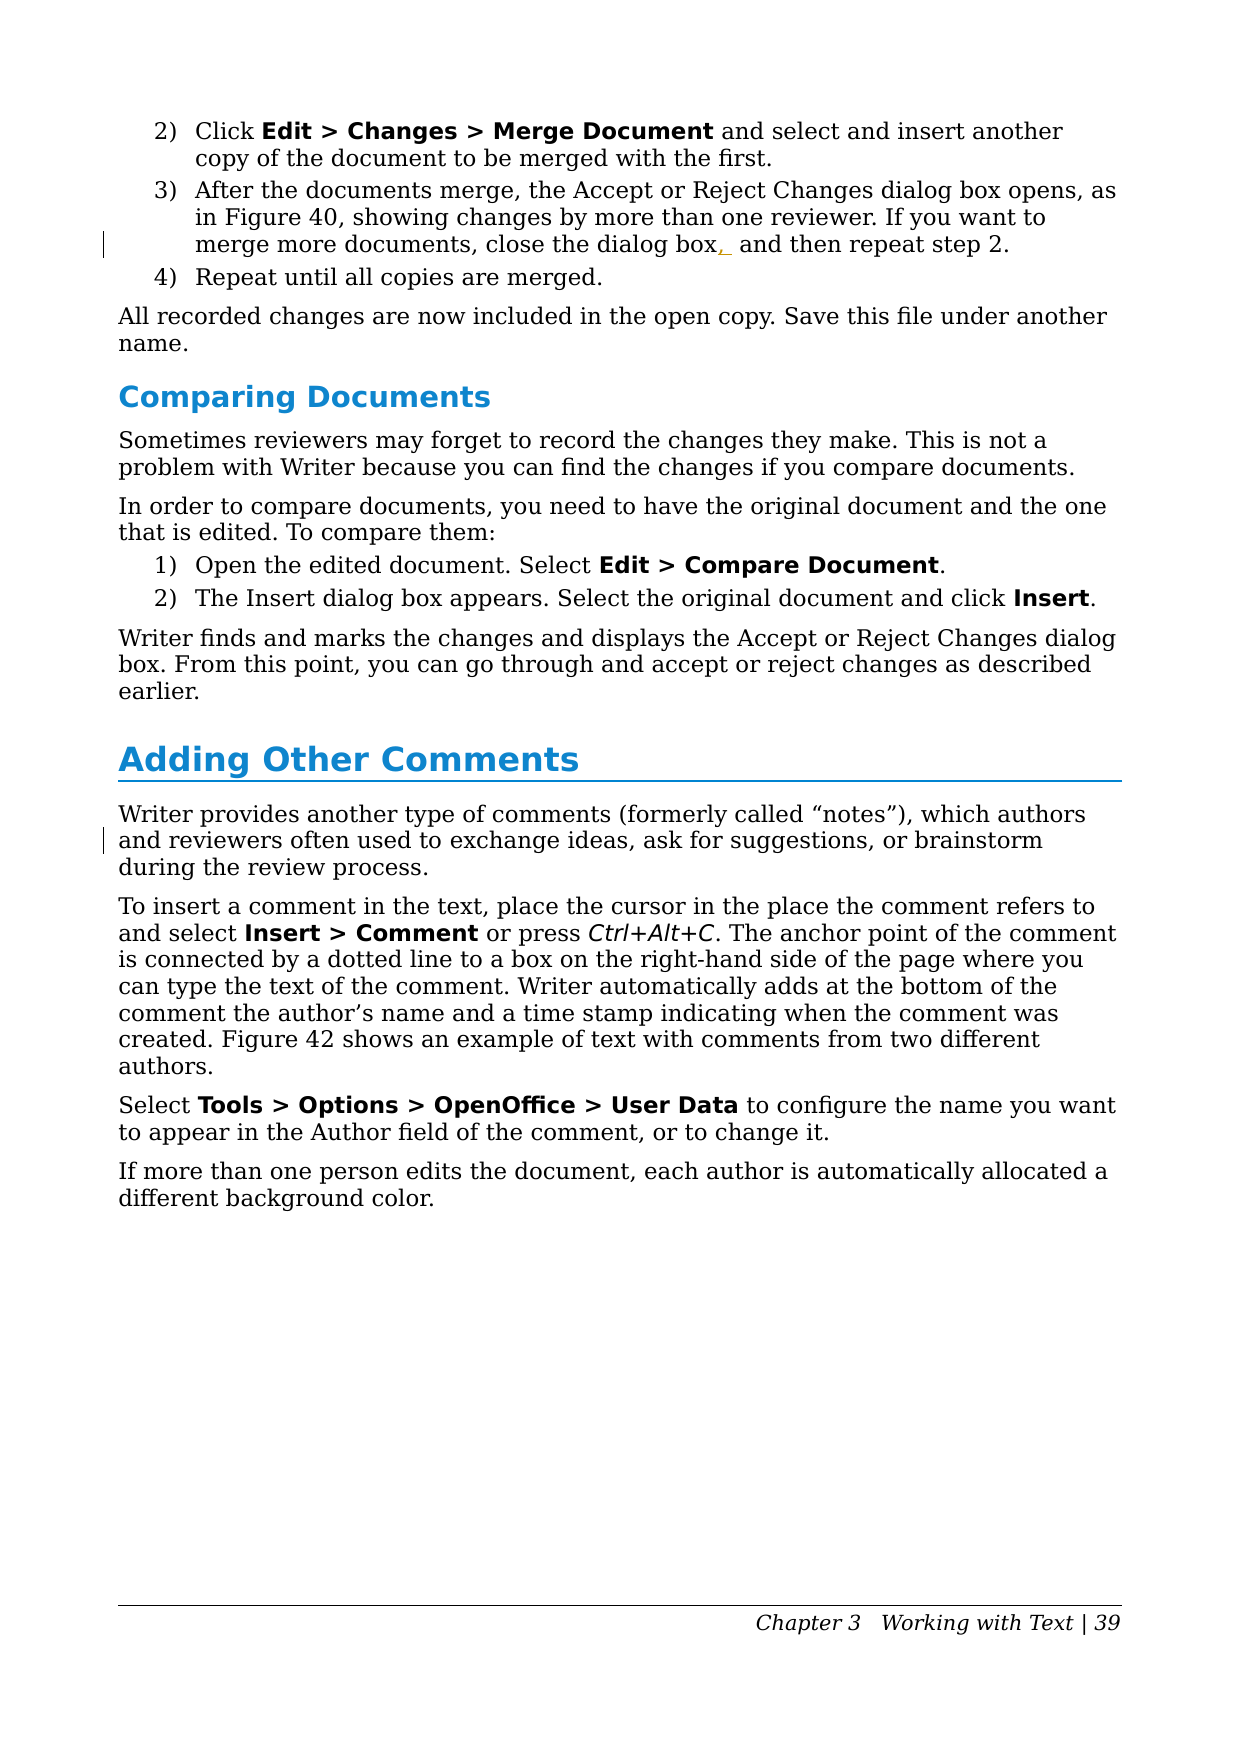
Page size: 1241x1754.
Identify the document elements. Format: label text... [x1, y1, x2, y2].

list The Insert dialog box appears. Select the original document and click Insert. [177, 586, 1122, 612]
text Writer provides another type of comments (formerly called “notes”), which authors and reviewers often used to exchange ideas, ask for suggestions, or brainstorm during the review process. [118, 801, 1122, 881]
list Repeat until all copies are merged. [177, 264, 1122, 291]
list Open the edited document. Select Edit > Compare Document. [177, 553, 1122, 579]
text Writer finds and marks the changes and displays the Accept or Reject Changes dialog box. From this point, you can go through and accept or reject changes as described earlier. [118, 625, 1122, 705]
text All recorded changes are now included in the open copy. Save this file under another name. [118, 303, 1122, 356]
list In order to compare documents, you need to have the original document and the one that is edited. To compare them: [118, 493, 1122, 546]
text To insert a comment in the text, place the cursor in the place the comment refers to and select Insert > Comment or press Ctrl+Alt+C. The anchor point of the comment is connected by a dotted line to a box on the right-hand side of the page where you can type the text of the comment. Writer automatically adds at the bottom of the comment the author’s name and a time stamp indicating when the comment was created. Figure 42 shows an example of text with comments from two different authors. [118, 893, 1122, 1080]
list Click Edit > Changes > Merge Document and select and insert another copy of the document to be merged with the first. [177, 118, 1122, 171]
text If more than one person edits the document, each author is automatically allocated a different background color. [118, 1158, 1122, 1212]
text Select Tools > Options > OpenOffice > User Data to configure the name you want to appear in the Author field of the comment, or to change it. [118, 1092, 1122, 1146]
list After the documents merge, the Accept or Reject Changes dialog box opens, as in Figure 40, showing changes by more than one reviewer. If you want to merge more documents, close the dialog box, and then repeat step 2. [177, 178, 1122, 258]
text Sometimes reviewers may forget to record the changes they make. This is not a problem with Writer because you can find the changes if you compare documents. [118, 427, 1122, 480]
subtitle Adding Other Comments [118, 741, 1122, 780]
subtitle Comparing Documents [118, 381, 1122, 415]
